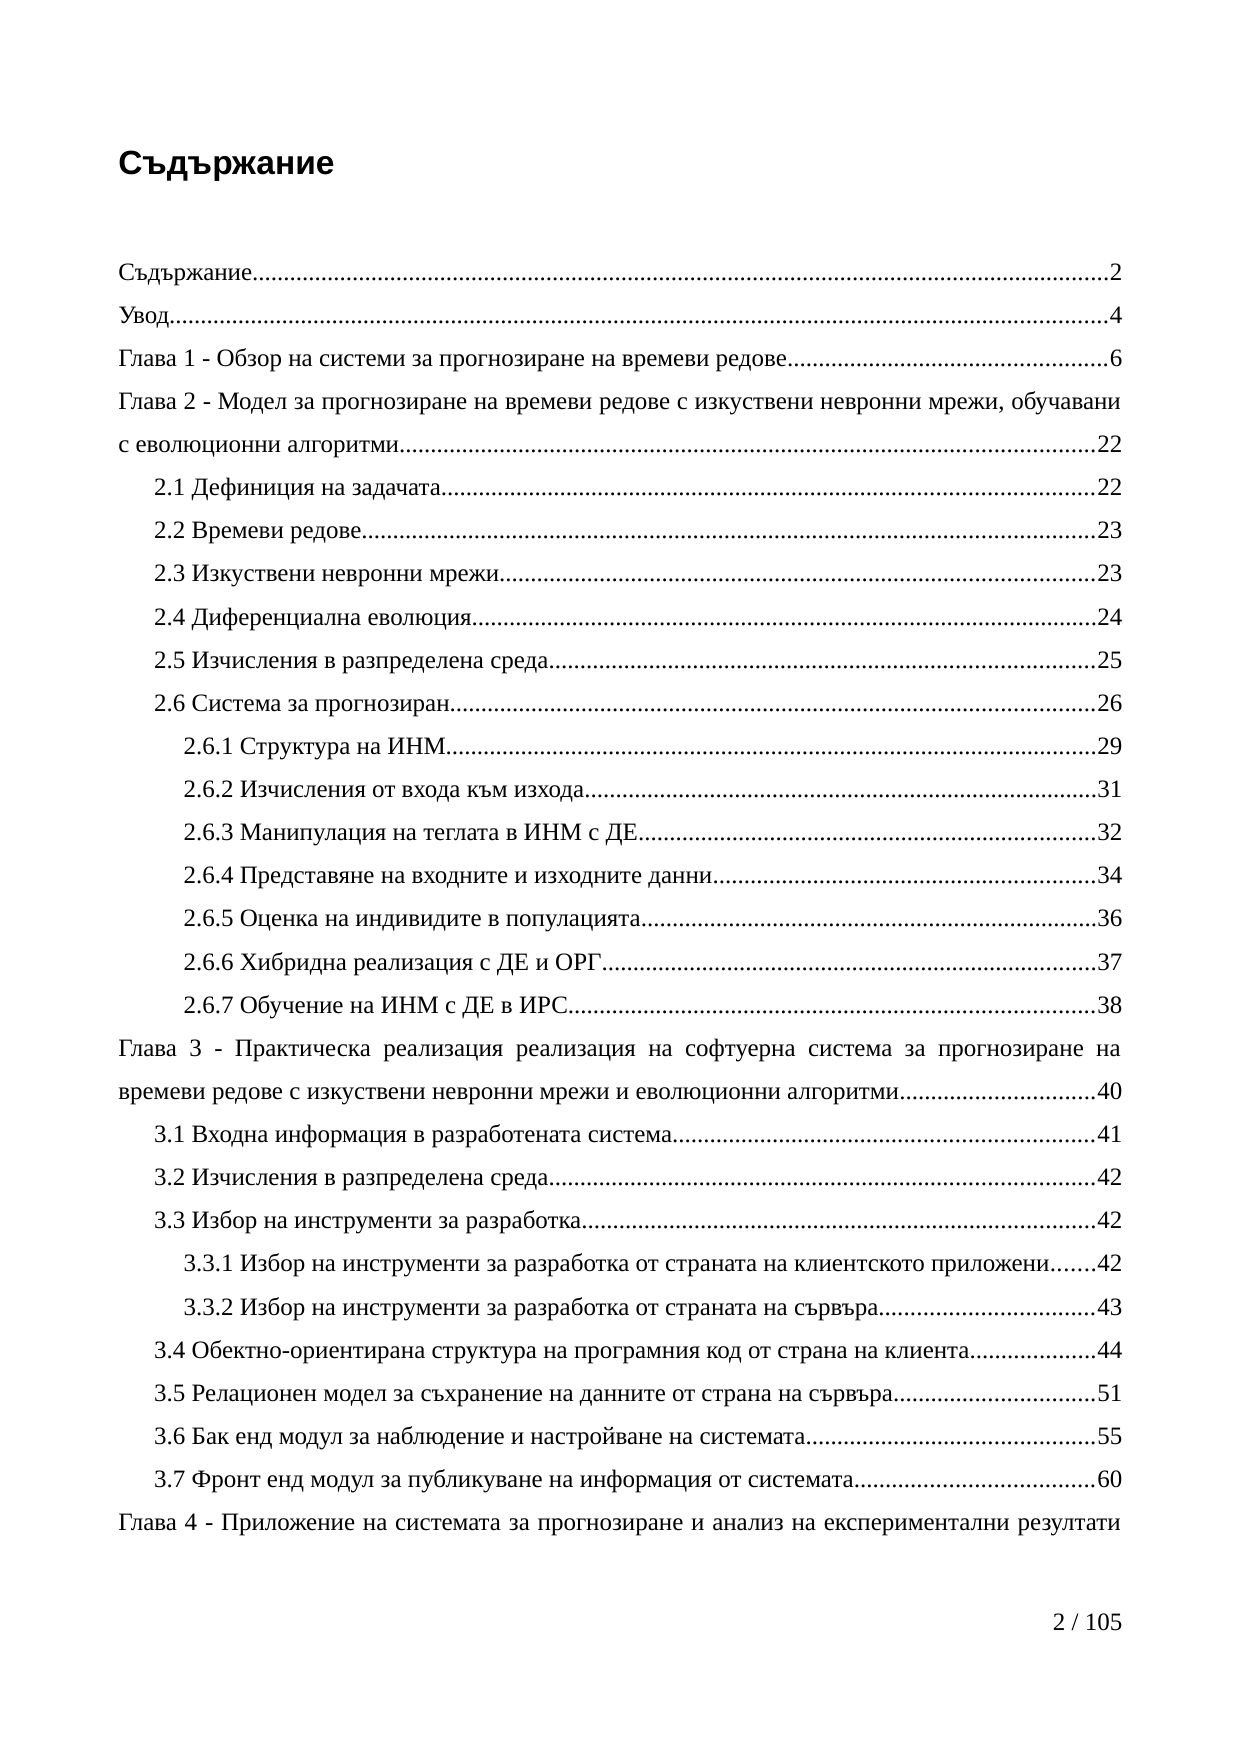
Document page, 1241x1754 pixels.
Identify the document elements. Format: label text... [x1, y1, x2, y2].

text Съдържание 2 [118, 257, 1122, 285]
text 3.7 Фронт енд модул за публикуване на информация от системата 60 [148, 1464, 1122, 1493]
text Глава 4 - Приложение на системата за прогнозиране и анализ на експериментални резултати 64 [118, 1507, 1122, 1536]
text 3.4 Обектно-ориентирана структура на програмния код от страна на клиента 44 [148, 1335, 1122, 1363]
text 3.3.1 Избор на инструменти за разработка от страната на клиентското приложени 42 [177, 1248, 1122, 1277]
text Глава 2 - Модел за прогнозиране на времеви редове с изкуствени невронни мрежи, обучавани с еволюционни алгоритми 22 [118, 386, 1122, 458]
text 2.4 Диференциална еволюция 24 [148, 602, 1122, 630]
text 2.6.4 Представяне на входните и изходните данни 34 [177, 860, 1122, 889]
text 2.6.6 Хибридна реализация с ДЕ и ОРГ 37 [177, 947, 1122, 975]
text Увод 4 [118, 300, 1122, 328]
text Глава 3 - Практическа реализация реализация на софтуерна система за прогнозиране на времеви редове с изкуствени невронни мрежи и еволюционни алгоритми 40 [118, 1033, 1122, 1105]
text 2.5 Изчисления в разпределена среда 25 [148, 645, 1122, 673]
text 3.6 Бак енд модул за наблюдение и настройване на системата 55 [148, 1421, 1122, 1450]
text 3.1 Входна информация в разработената система 41 [148, 1119, 1122, 1148]
text 3.3.2 Избор на инструменти за разработка от страната на сървъра 43 [177, 1292, 1122, 1320]
text 2.6.2 Изчисления от входа към изхода 31 [177, 774, 1122, 803]
text Глава 1 - Обзор на системи за прогнозиране на времеви редове 6 [118, 343, 1122, 372]
subtitle Съдържание [118, 143, 1122, 182]
text 2.3 Изкуствени невронни мрежи 23 [148, 558, 1122, 587]
text 2.6 Система за прогнозиран 26 [148, 688, 1122, 717]
text 2.6.5 Оценка на индивидите в популацията 36 [177, 903, 1122, 932]
text 2.6.3 Манипулация на теглата в ИНМ с ДЕ 32 [177, 817, 1122, 846]
text 3.5 Релационен модел за съхранение на данните от страна на сървъра 51 [148, 1378, 1122, 1407]
text 2.1 Дефиниция на задачата 22 [148, 472, 1122, 501]
text 2.2 Времеви редове 23 [148, 515, 1122, 544]
text 3.2 Изчисления в разпределена среда 42 [148, 1162, 1122, 1191]
text 2.6.1 Структура на ИНМ 29 [177, 731, 1122, 760]
text 3.3 Избор на инструменти за разработка 42 [148, 1205, 1122, 1234]
text 2.6.7 Обучение на ИНМ с ДЕ в ИРС 38 [177, 990, 1122, 1018]
